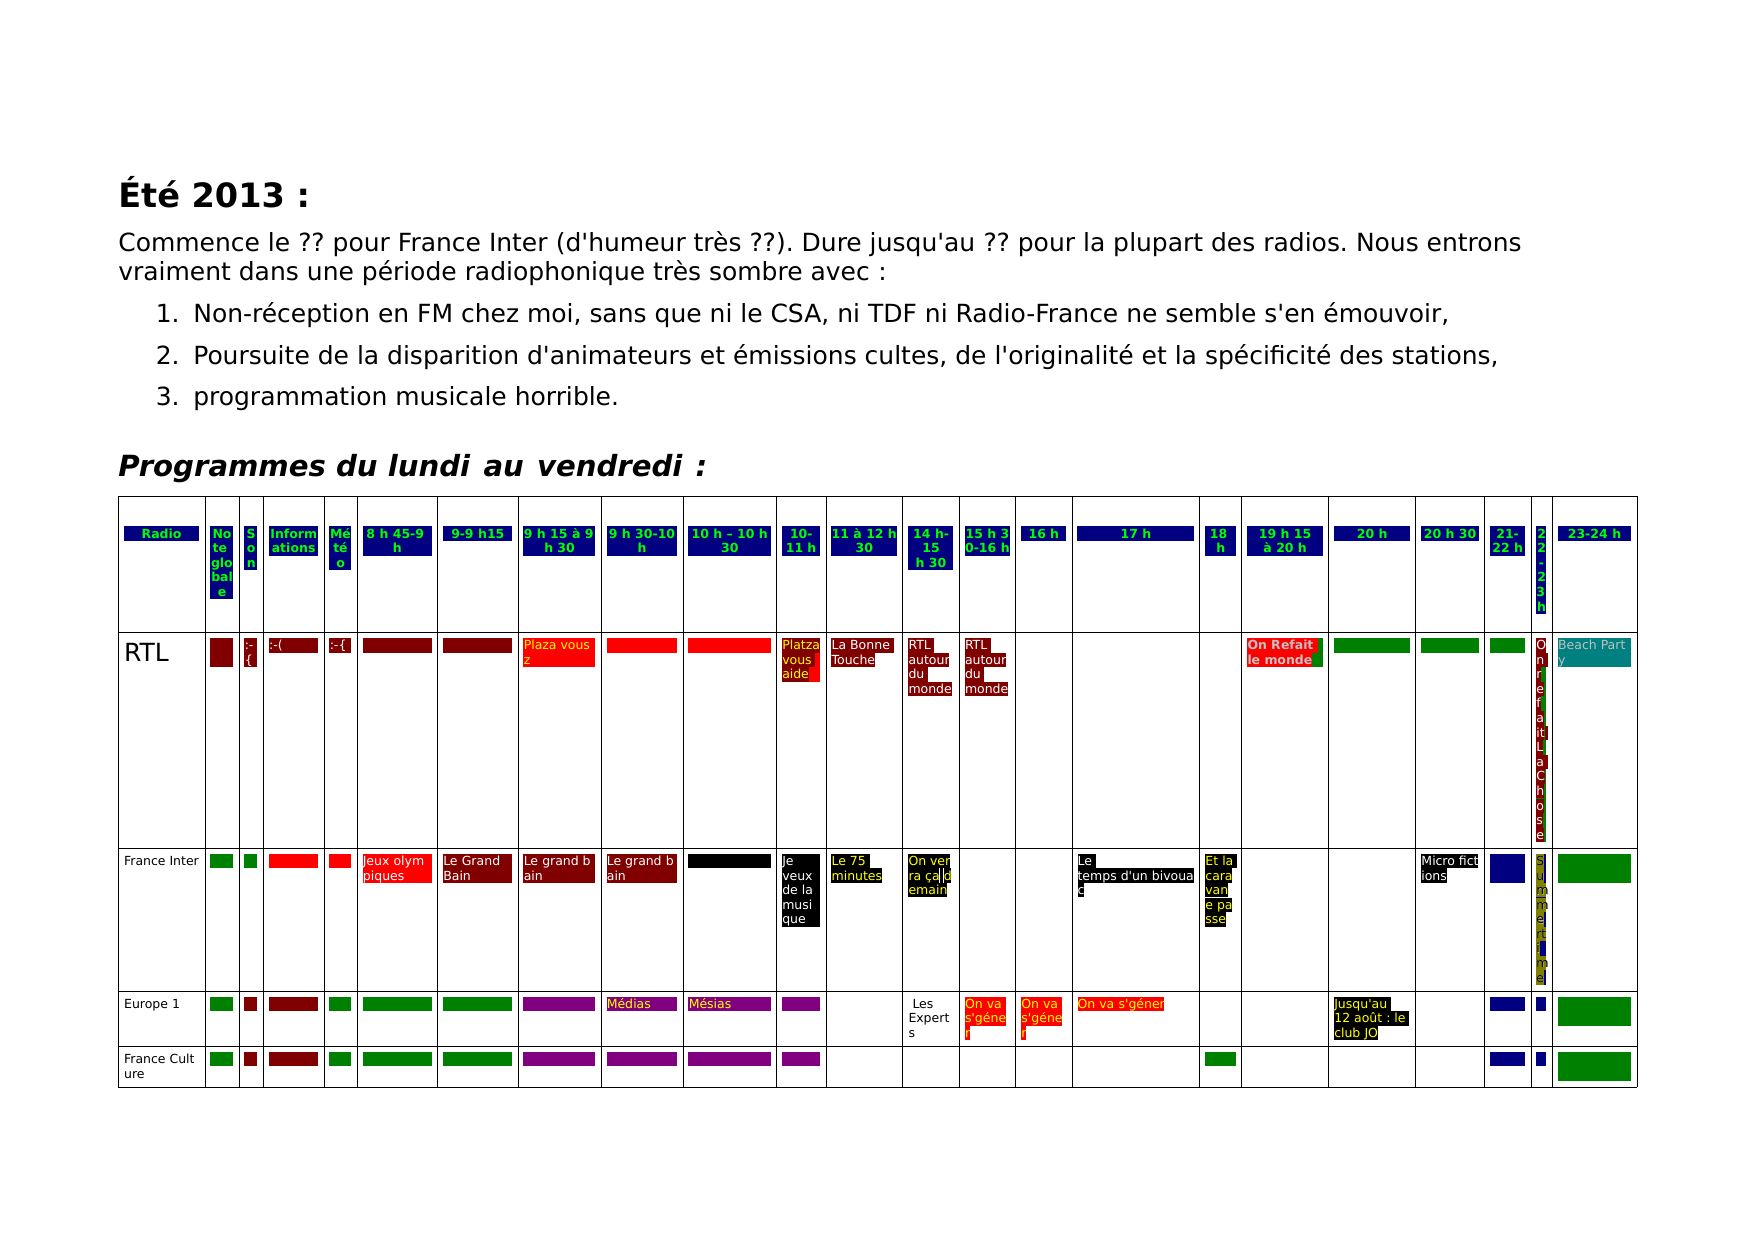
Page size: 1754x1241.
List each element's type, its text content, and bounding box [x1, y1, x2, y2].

table_cell [1485, 1047, 1531, 1087]
table_header 9 h 30-10 h [602, 497, 683, 632]
subtitle Été 2013 : [118, 177, 1636, 216]
table_cell [519, 1047, 601, 1087]
table_cell Le Grand Bain [438, 849, 518, 991]
table_cell [206, 849, 239, 991]
table_cell [358, 992, 437, 1046]
table_cell [777, 1047, 826, 1087]
list programmation musicale horrible. [156, 382, 1636, 412]
table_cell [960, 849, 1015, 991]
table_cell [1485, 633, 1531, 848]
table_cell [1242, 1047, 1328, 1087]
table_cell Le grand bain [602, 849, 683, 991]
table_cell Jeux olympiques [358, 849, 437, 991]
table_cell [1416, 1047, 1484, 1087]
table_cell [519, 992, 601, 1046]
table_cell [438, 992, 518, 1046]
table_cell :-{ [325, 633, 357, 848]
table_cell [827, 1047, 902, 1087]
table_cell [1553, 1047, 1637, 1087]
table_cell :-( [264, 633, 324, 848]
list Poursuite de la disparition d'animateurs et émissions cultes, de l'originalité et la spécificité des stations, [156, 341, 1636, 370]
table_header 10 h – 10 h 30 [684, 497, 776, 632]
table_cell [903, 1047, 959, 1087]
table_cell [1329, 633, 1415, 848]
table_header 10-11 h [777, 497, 826, 632]
table_cell [438, 633, 518, 848]
table_header 8 h 45-9 h [358, 497, 437, 632]
table_cell Les Experts [903, 992, 959, 1046]
table_header 17 h [1073, 497, 1199, 632]
table_cell [960, 1047, 1015, 1087]
table_cell [1532, 1047, 1552, 1087]
table_cell [1073, 1047, 1199, 1087]
table_header 22-23 h [1532, 497, 1552, 632]
subtitle Programmes du lundi au vendredi : [118, 449, 1636, 483]
table_cell Micro fictions [1416, 849, 1484, 991]
table_header 20 h 30 [1416, 497, 1484, 632]
table_cell On Refait le monde [1242, 633, 1328, 848]
text Commence le ?? pour France Inter (d'humeur très ??). Dure jusqu'au ?? pour la plupart des radios. Nous entrons vraiment dans une période radiophonique très sombre avec : [118, 228, 1636, 287]
table_cell [1242, 849, 1328, 991]
table_cell [325, 992, 357, 1046]
table_cell [777, 992, 826, 1046]
table_cell [1553, 992, 1637, 1046]
table_cell [325, 849, 357, 991]
table_cell [264, 992, 324, 1046]
table_cell Médias [602, 992, 683, 1046]
table_cell [358, 1047, 437, 1087]
table_cell RTL [119, 633, 205, 848]
table_cell Le grand bain [519, 849, 601, 991]
table_cell [684, 849, 776, 991]
table_cell RTL autour du monde [960, 633, 1015, 848]
table_cell [264, 1047, 324, 1087]
table_cell [325, 1047, 357, 1087]
table_cell RTL autour du monde [903, 633, 959, 848]
table_cell On va s'géner [960, 992, 1015, 1046]
table_cell [1200, 1047, 1241, 1087]
table_cell Platza vous aide [777, 633, 826, 848]
table_cell [206, 1047, 239, 1087]
table_cell [1242, 992, 1328, 1046]
table_header Son [240, 497, 263, 632]
table_cell Et la caravane passe [1200, 849, 1241, 991]
table_header 21-22 h [1485, 497, 1531, 632]
table_header 23-24 h [1553, 497, 1637, 632]
table_cell [1553, 849, 1637, 991]
table_cell [1329, 1047, 1415, 1087]
table_cell Europe 1 [119, 992, 205, 1046]
list Non-réception en FM chez moi, sans que ni le CSA, ni TDF ni Radio-France ne semble s'en émouvoir, [156, 299, 1636, 328]
table_header Informations [264, 497, 324, 632]
table_cell [827, 992, 902, 1046]
table_cell [358, 633, 437, 848]
table_header 11 à 12 h 30 [827, 497, 902, 632]
table_header Note globale [206, 497, 239, 632]
table_cell [438, 1047, 518, 1087]
table_header 14 h-15 h 30 [903, 497, 959, 632]
table_cell [1532, 992, 1552, 1046]
table_cell [602, 1047, 683, 1087]
table_cell Mésias [684, 992, 776, 1046]
table_cell [206, 992, 239, 1046]
table_cell [1200, 633, 1241, 848]
table_cell On va s'géner [1073, 992, 1199, 1046]
table_cell On refait La Chose [1532, 633, 1552, 848]
table_cell :-{ [240, 633, 263, 848]
table_cell [1485, 992, 1531, 1046]
table_cell [264, 849, 324, 991]
table_cell [1016, 1047, 1072, 1087]
table_cell [206, 633, 239, 848]
table_cell [1016, 633, 1072, 848]
table_cell Beach Party [1553, 633, 1637, 848]
table_cell On verra ça demain [903, 849, 959, 991]
table_cell On va s'géner [1016, 992, 1072, 1046]
table_cell [1329, 849, 1415, 991]
table_cell Le 75 minutes [827, 849, 902, 991]
table_cell [1485, 849, 1531, 991]
table_cell France Culture [119, 1047, 205, 1087]
table_cell [1200, 992, 1241, 1046]
table_cell [1416, 992, 1484, 1046]
table_header 20 h [1329, 497, 1415, 632]
table_cell Je veux de la musique [777, 849, 826, 991]
table_cell [1073, 633, 1199, 848]
table_cell Jusqu'au 12 août : le club JO [1329, 992, 1415, 1046]
table_cell [240, 849, 263, 991]
table_cell [684, 1047, 776, 1087]
table_header 19 h 15 à 20 h [1242, 497, 1328, 632]
table_header 9 h 15 à 9 h 30 [519, 497, 601, 632]
table_cell [240, 1047, 263, 1087]
table_cell Plaza vous z [519, 633, 601, 848]
table_cell [1416, 633, 1484, 848]
table_header Radio [119, 497, 205, 632]
table_cell [602, 633, 683, 848]
table_header 18 h [1200, 497, 1241, 632]
table_cell [684, 633, 776, 848]
table_cell Le temps d'un bivouac [1073, 849, 1199, 991]
table_cell Summertime [1532, 849, 1552, 991]
table_cell [240, 992, 263, 1046]
table_cell La Bonne Touche [827, 633, 902, 848]
table_cell France Inter [119, 849, 205, 991]
table_header 15 h 30-16 h [960, 497, 1015, 632]
table_header Météo [325, 497, 357, 632]
table_header 16 h [1016, 497, 1072, 632]
table_cell [1016, 849, 1072, 991]
table_header 9-9 h15 [438, 497, 518, 632]
